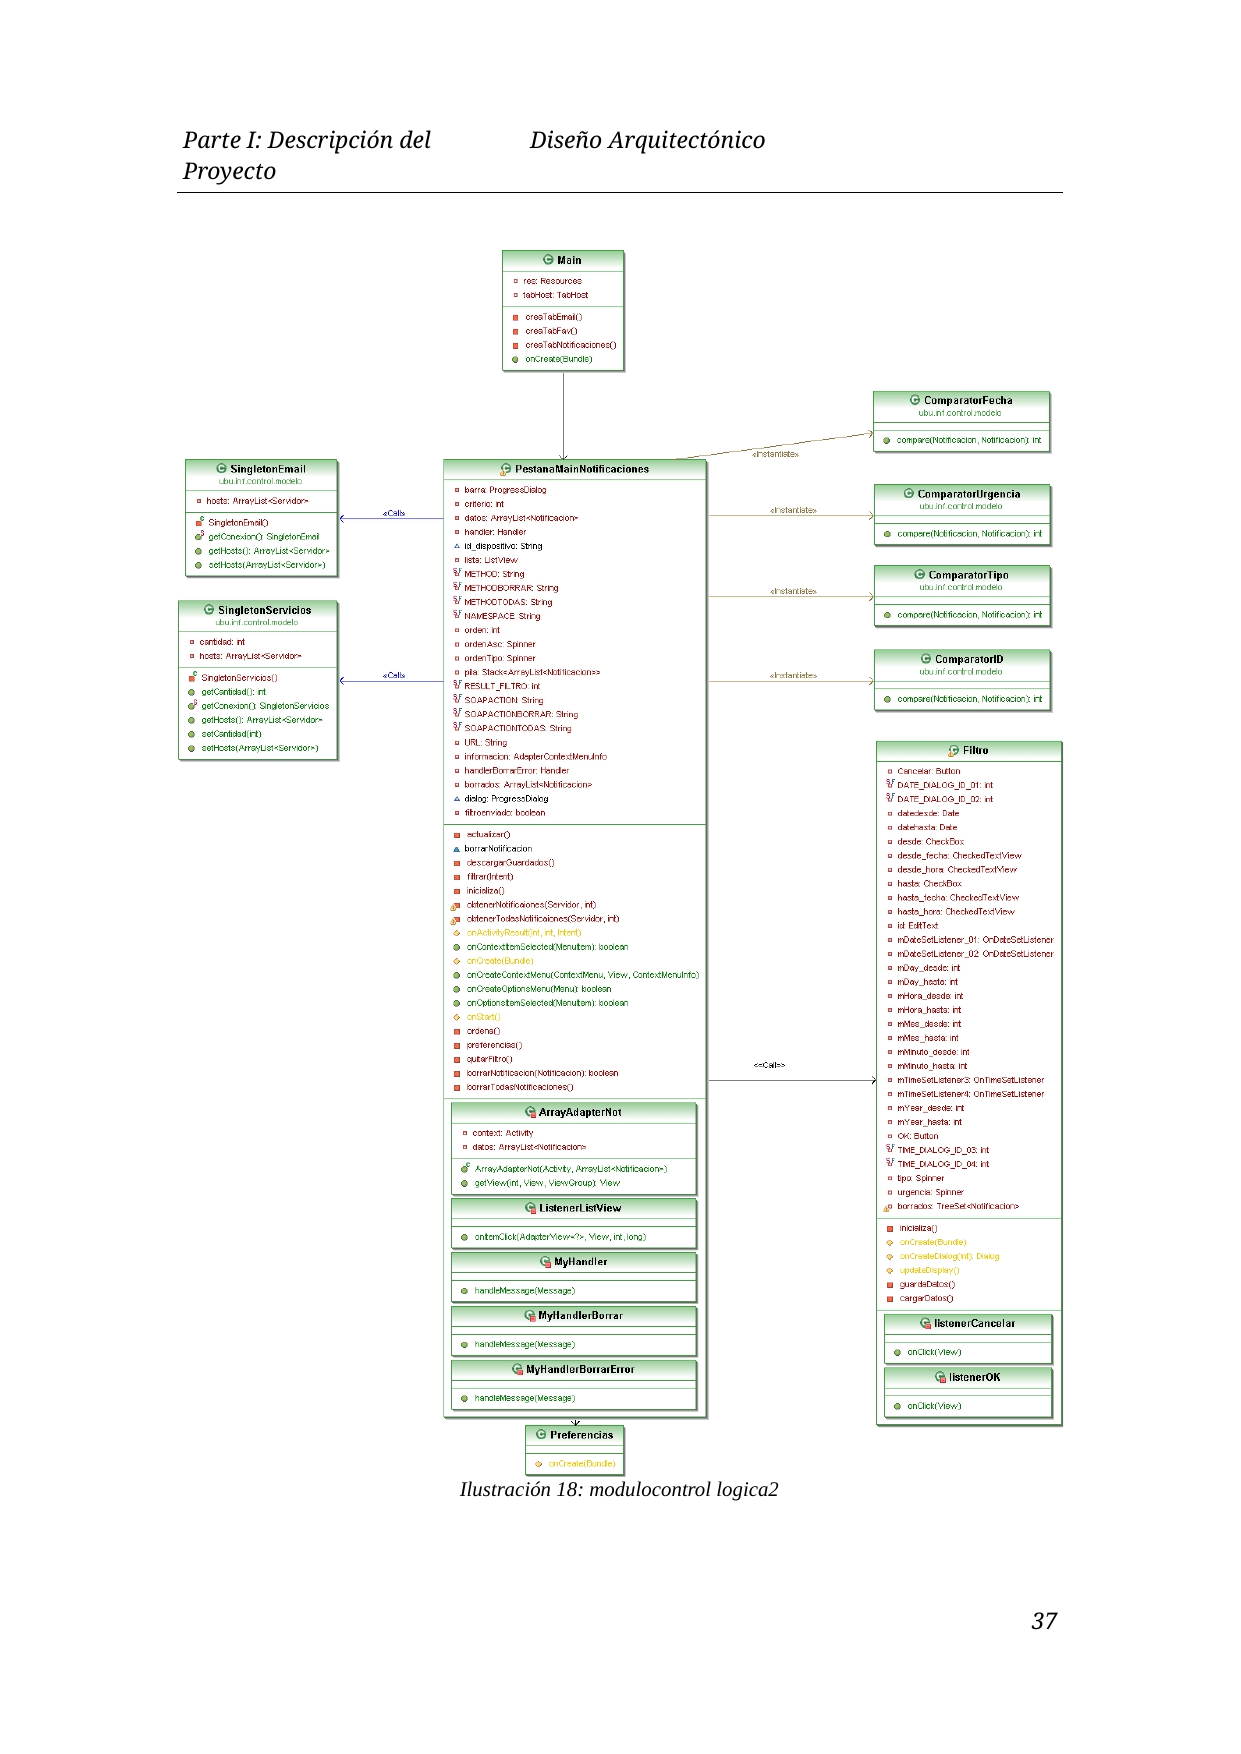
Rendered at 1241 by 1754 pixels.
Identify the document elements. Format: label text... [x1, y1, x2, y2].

text Ilustración 18: modulocontrol logica2 [177, 1477, 1063, 1501]
picture [177, 250, 1064, 1477]
